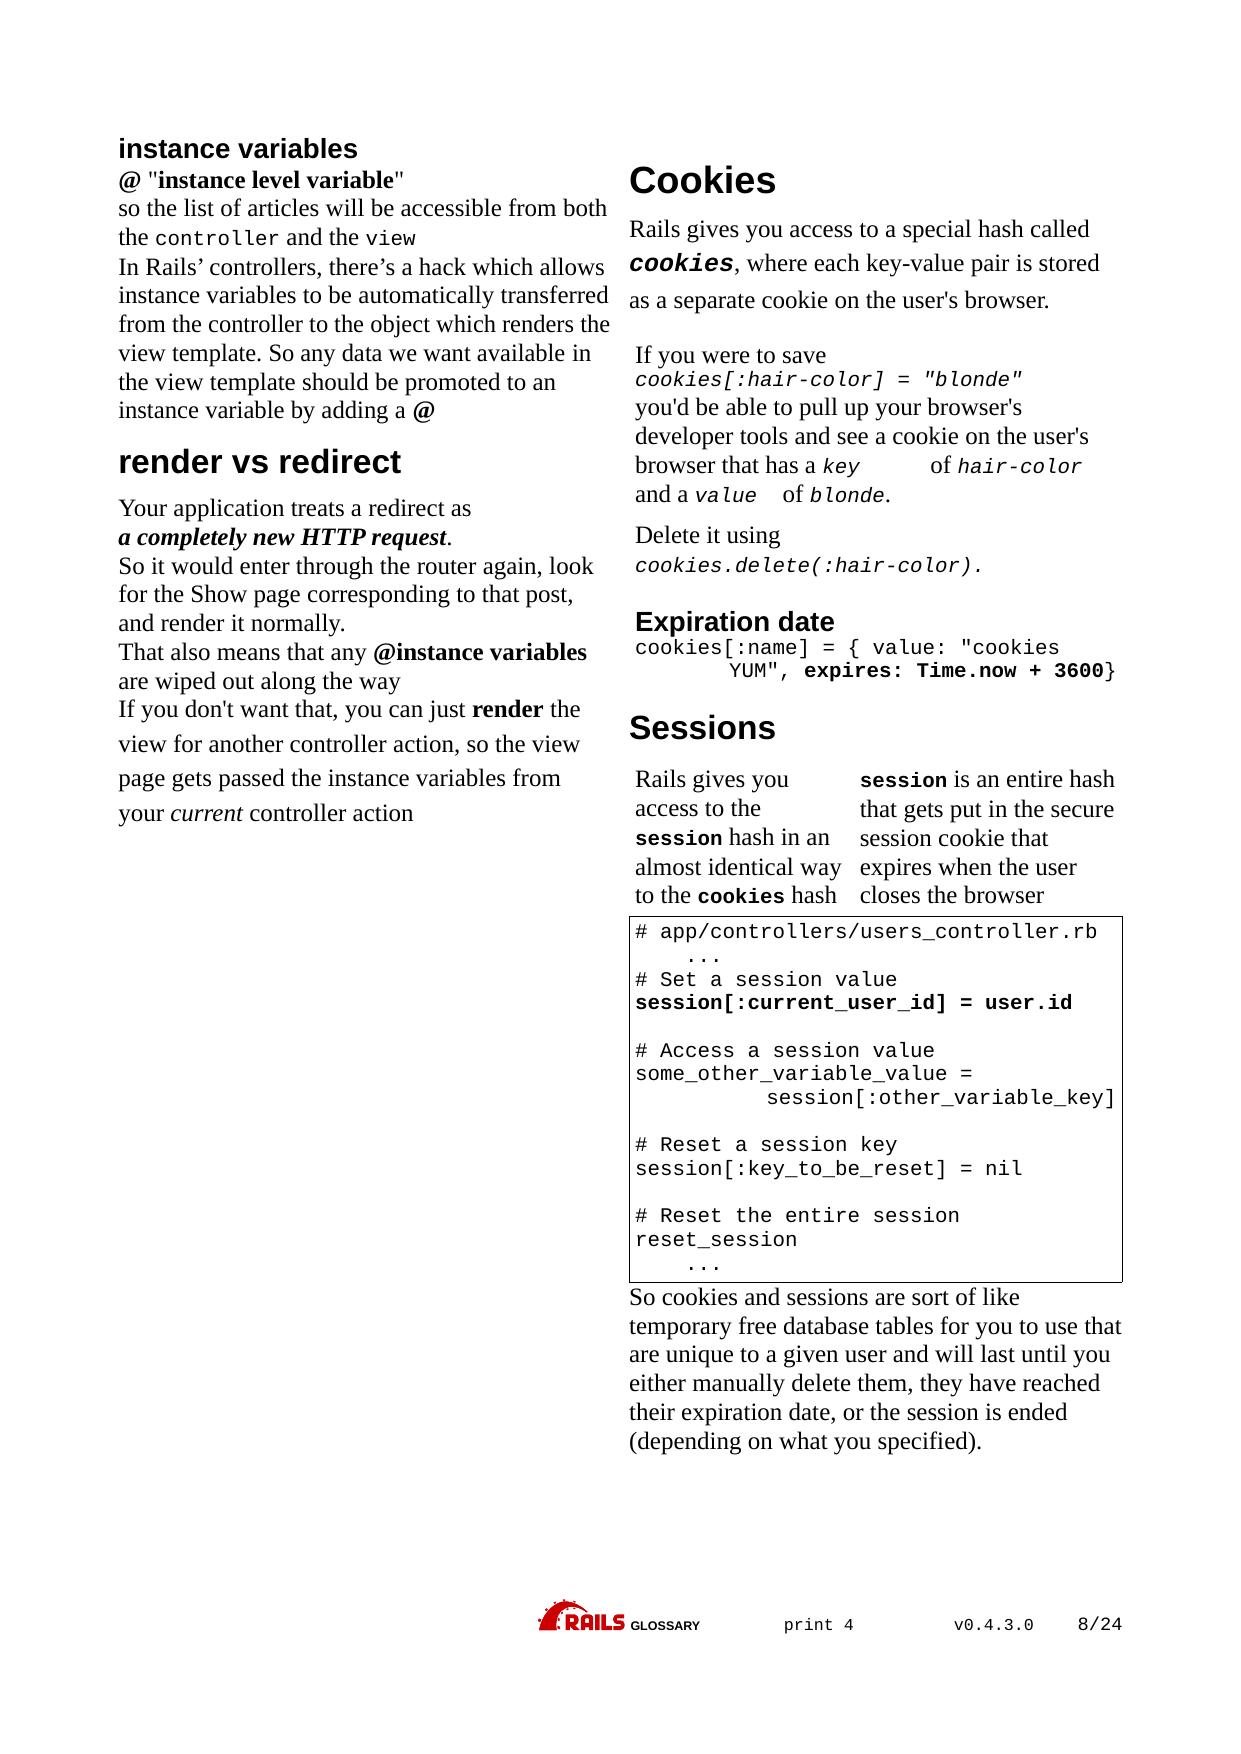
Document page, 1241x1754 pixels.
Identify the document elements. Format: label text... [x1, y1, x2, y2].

text That also means that any @instance variables are wiped out along the way [118, 637, 611, 694]
text So cookies and sessions are sort of like temporary free database tables for you to use that are unique to a given user and will last until you either manually delete them, they have reached their expiration date, or the session is ended (depending on what you specified). [629, 1283, 1122, 1454]
table_cell Delete it using cookies.delete(:hair-color). [629, 515, 1122, 584]
text In Rails’ controllers, there’s a hack which allows instance variables to be automatically transferred from the controller to the object which renders the view template. So any data we want available in the view template should be promoted to an [118, 252, 611, 396]
text so the list of articles will be accessible from both the controller and the view [118, 193, 611, 252]
text Rails gives you access to a special hash called cookies, where each key-value pair is stored as a separate cookie on the user's browser. [629, 214, 1122, 314]
table_header session is an entire hash that gets put in the secure session cookie that expires when the user closes the browser [854, 759, 1122, 916]
text a completely new HTTP request. [118, 522, 611, 551]
subtitle Sessions [629, 708, 1122, 746]
subtitle render vs redirect [118, 442, 611, 481]
table_cell # app/controllers/users_controller.rb ... # Set a session value session[:current_user_id] = user.id # Access a session value some_other_variable_value = session[:other_variable_key] # Reset a session key session[:key_to_be_reset] = nil # Reset the entire session reset_session ... [630, 917, 1122, 1282]
text If you don't want that, you can just render the view for another controller action, so the view page gets passed the instance variables from your current controller action [118, 694, 611, 827]
text @ "instance level variable" [118, 165, 611, 193]
subtitle instance variables [118, 133, 611, 165]
text instance variable by adding a @ [118, 396, 611, 424]
subtitle Cookies [629, 158, 1122, 202]
table_header Rails gives you access to the session hash in an almost identical way to the cookies hash [629, 759, 854, 916]
text Your application treats a redirect as [118, 493, 611, 522]
table_header If you were to save cookies[:hair-color] = "blonde" you'd be able to pull up your browser's developer tools and see a cookie on the user's browser that has a key of hair-color and a value of blonde. [629, 334, 1122, 515]
table_cell Expiration date cookies[:name] = { value: "cookies YUM", expires: Time.now + 3600} [629, 585, 1122, 690]
text So it would enter through the router again, look for the Show page corresponding to that post, and render it normally. [118, 551, 611, 637]
